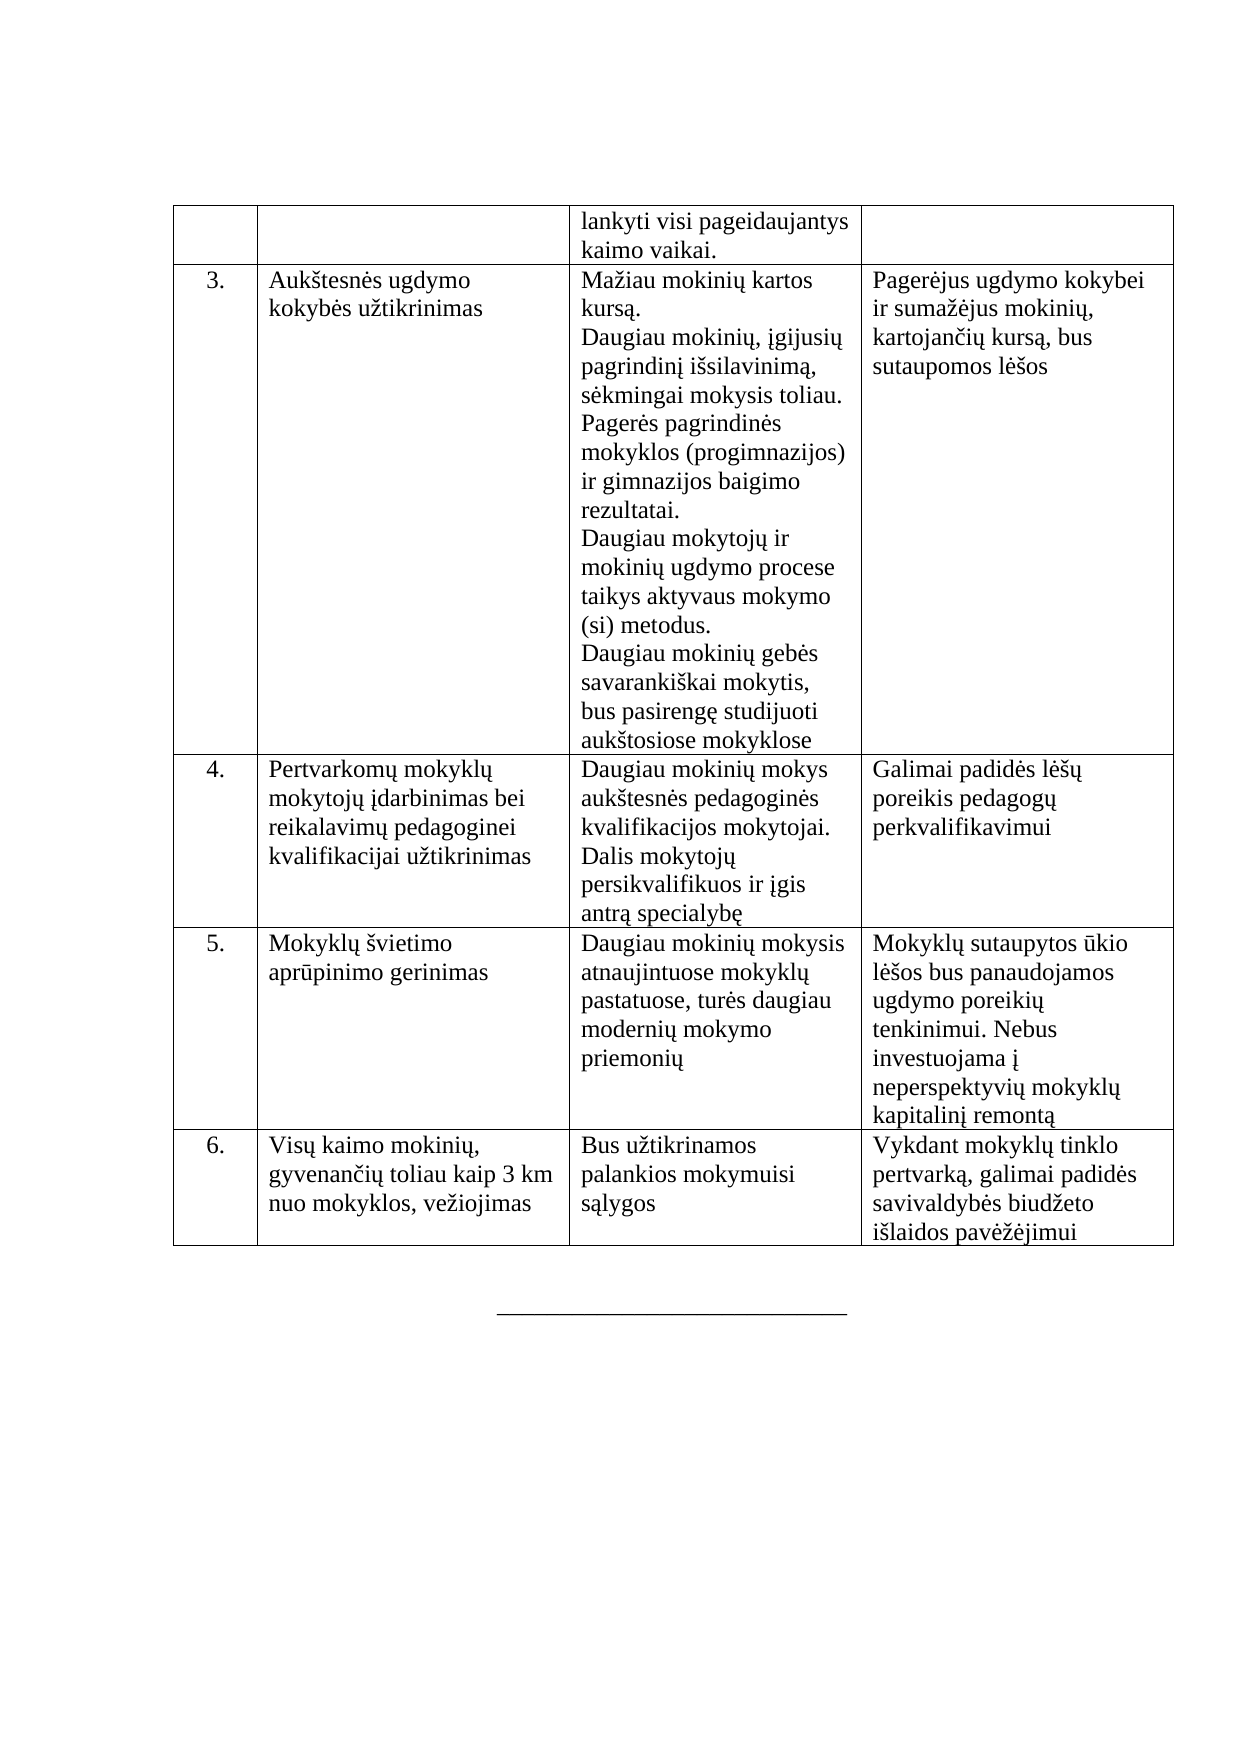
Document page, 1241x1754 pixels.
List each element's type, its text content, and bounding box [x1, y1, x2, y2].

table_cell lankyti visi pageidaujantys kaimo vaikai. [570, 206, 861, 264]
table_cell Pertvarkomų mokyklų mokytojų įdarbinimas bei reikalavimų pedagoginei kvalifikacijai užtikrinimas [258, 755, 569, 927]
table_cell Pagerėjus ugdymo kokybei ir sumažėjus mokinių, kartojančių kursą, bus sutaupomos lėšos [862, 265, 1173, 753]
table_cell Galimai padidės lėšų poreikis pedagogų perkvalifikavimui [862, 755, 1173, 927]
table_cell Bus užtikrinamos palankios mokymuisi sąlygos [570, 1130, 861, 1245]
table_cell Aukštesnės ugdymo kokybės užtikrinimas [258, 265, 569, 753]
table_cell [258, 206, 569, 264]
text ____________________________ [162, 1289, 1181, 1318]
table_cell 6. [174, 1130, 257, 1245]
table_cell Daugiau mokinių mokys aukštesnės pedagoginės kvalifikacijos mokytojai. Dalis mokytojų persikvalifikuos ir įgis antrą specialybę [570, 755, 861, 927]
table_cell 5. [174, 928, 257, 1129]
table_cell Vykdant mokyklų tinklo pertvarką, galimai padidės savivaldybės biudžeto išlaidos pavėžėjimui [862, 1130, 1173, 1245]
table_cell Daugiau mokinių mokysis atnaujintuose mokyklų pastatuose, turės daugiau modernių mokymo priemonių [570, 928, 861, 1129]
table_cell [174, 206, 257, 264]
table_cell [862, 206, 1173, 264]
table_cell 4. [174, 755, 257, 927]
table_cell Mokyklų sutaupytos ūkio lėšos bus panaudojamos ugdymo poreikių tenkinimui. Nebus investuojama į neperspektyvių mokyklų kapitalinį remontą [862, 928, 1173, 1129]
table_cell Mokyklų švietimo aprūpinimo gerinimas [258, 928, 569, 1129]
table_cell 3. [174, 265, 257, 753]
table_cell Mažiau mokinių kartos kursą. Daugiau mokinių, įgijusių pagrindinį išsilavinimą, sėkmingai mokysis toliau. Pagerės pagrindinės mokyklos (progimnazijos) ir gimnazijos baigimo rezultatai. Daugiau mokytojų ir mokinių ugdymo procese taikys aktyvaus mokymo (si) metodus. Daugiau mokinių gebės savarankiškai mokytis, bus pasirengę studijuoti aukštosiose mokyklose [570, 265, 861, 753]
table_cell Visų kaimo mokinių, gyvenančių toliau kaip 3 km nuo mokyklos, vežiojimas [258, 1130, 569, 1245]
